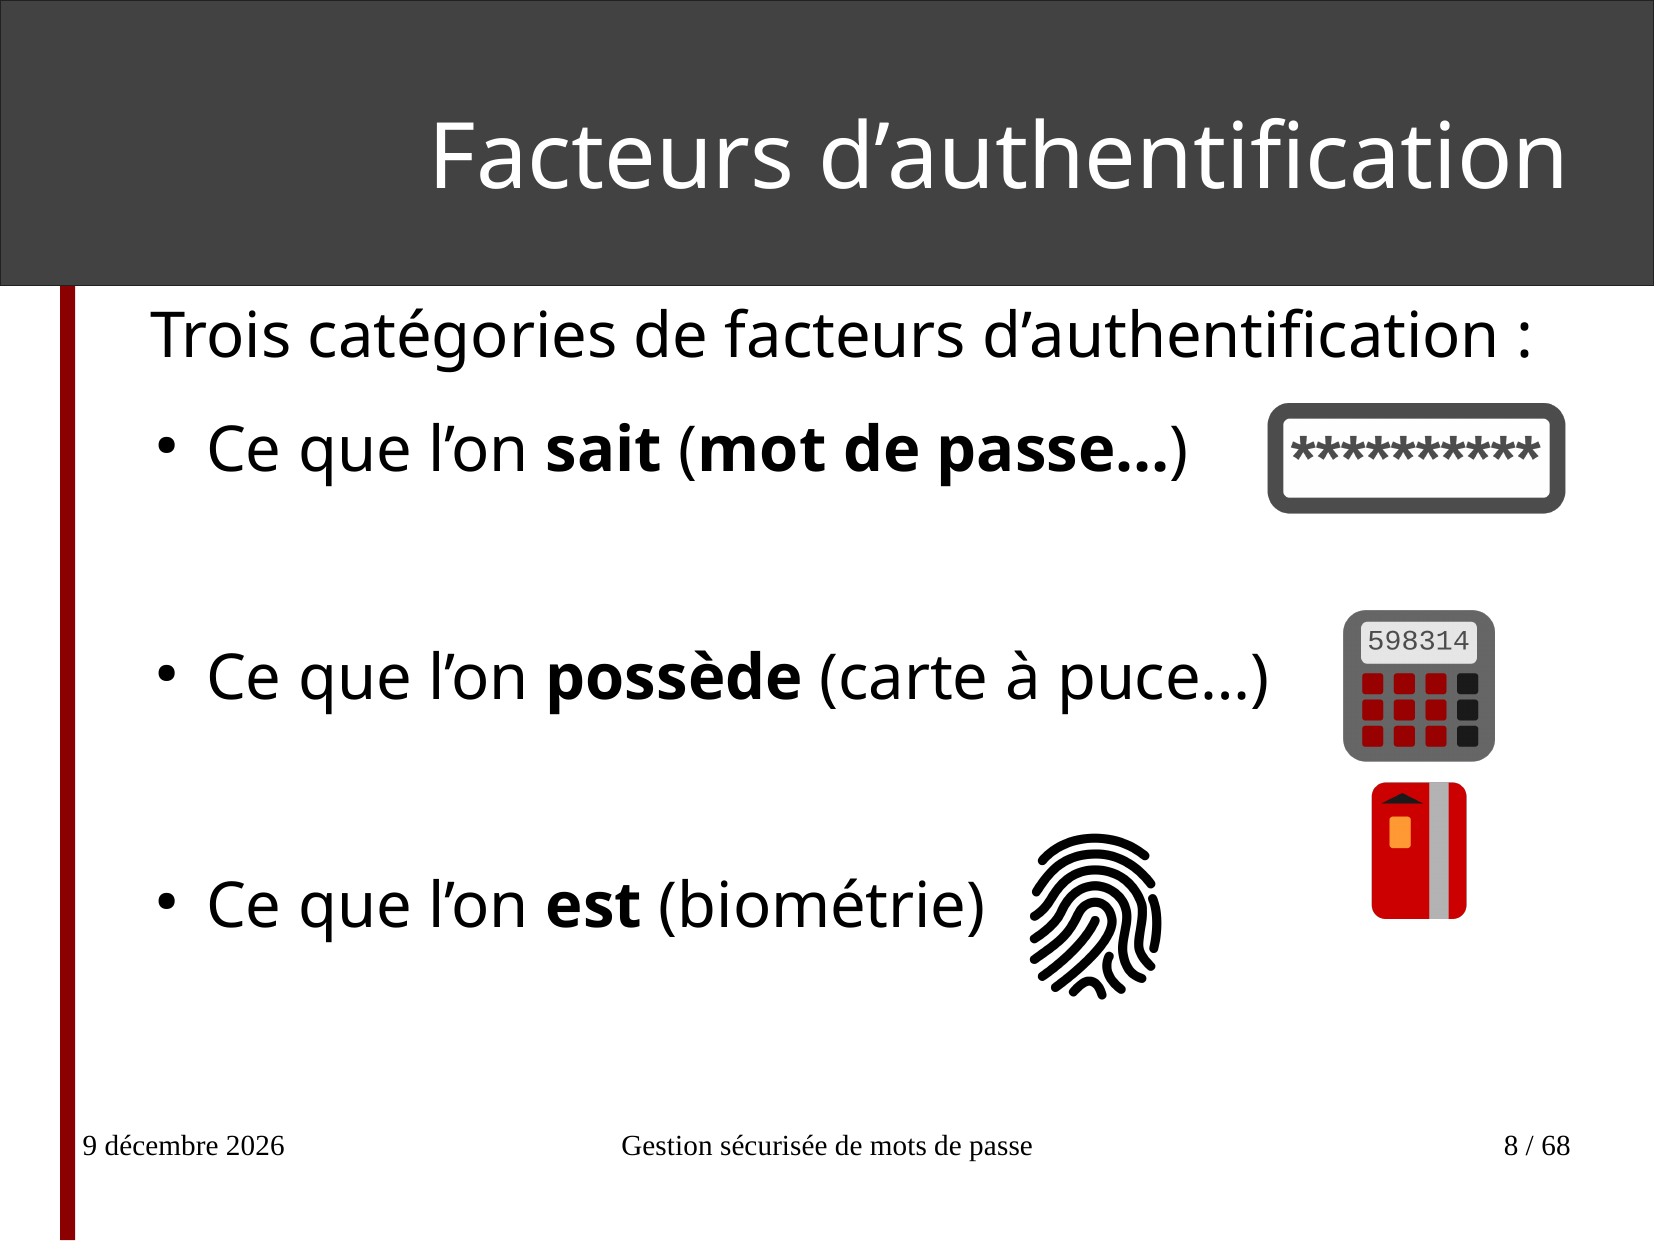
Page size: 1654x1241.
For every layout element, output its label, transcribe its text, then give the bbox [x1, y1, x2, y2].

title Facteurs d’authentification [82, 49, 1571, 257]
picture [1332, 599, 1506, 930]
list Trois catégories de facteurs d’authentification : Ce que l’on sait (mot de passe…) Ce que l’on possède (carte à puce…) Ce que l’on est (biométrie) [82, 290, 1571, 1010]
picture [1008, 829, 1183, 1004]
picture [1251, 387, 1580, 529]
